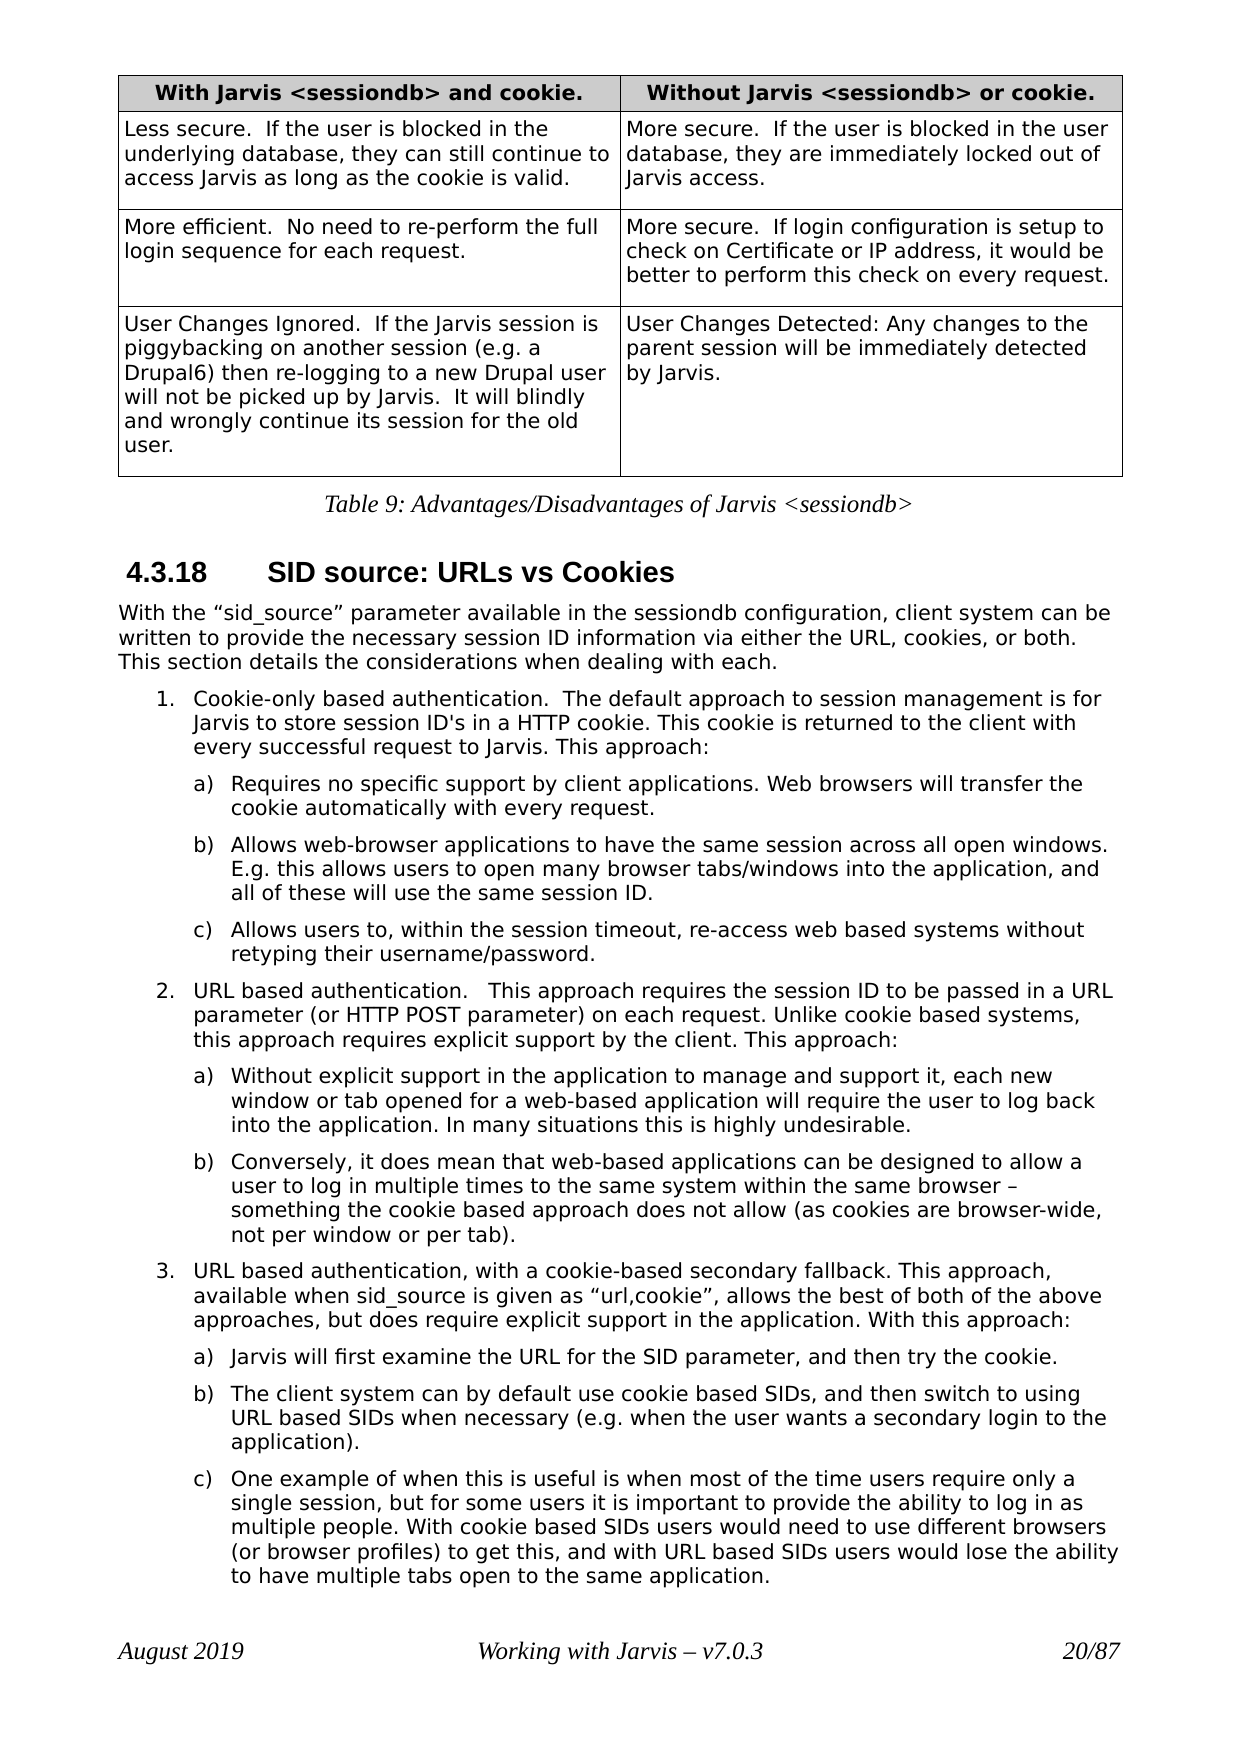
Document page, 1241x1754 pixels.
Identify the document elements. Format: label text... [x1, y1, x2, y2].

table_cell More efficient. No need to re-perform the full login sequence for each request. [119, 210, 620, 306]
list Requires no specific support by client applications. Web browsers will transfer the cookie automatically with every request. [193, 772, 1122, 820]
list URL based authentication, with a cookie-based secondary fallback. This approach, available when sid_source is given as “url,cookie”, allows the best of both of the above approaches, but does require explicit support in the application. With this approach: [156, 1259, 1122, 1332]
table_cell User Changes Detected: Any changes to the parent session will be immediately detected by Jarvis. [621, 307, 1122, 476]
subtitle SID source: URLs vs Cookies [118, 555, 1122, 589]
table_cell Less secure. If the user is blocked in the underlying database, they can still continue to access Jarvis as long as the cookie is valid. [119, 112, 620, 208]
text With the “sid_source” parameter available in the sessiondb configuration, client system can be written to provide the necessary session ID information via either the URL, cookies, or both. This section details the considerations when dealing with each. [118, 601, 1122, 674]
list URL based authentication. This approach requires the session ID to be passed in a URL parameter (or HTTP POST parameter) on each request. Unlike cookie based systems, this approach requires explicit support by the client. This approach: [156, 979, 1122, 1052]
list Allows web-browser applications to have the same session across all open windows. E.g. this allows users to open many browser tabs/windows into the application, and all of these will use the same session ID. [193, 833, 1122, 906]
list One example of when this is useful is when most of the time users require only a single session, but for some users it is important to provide the ability to log in as multiple people. With cookie based SIDs users would need to use different browsers (or browser profiles) to get this, and with URL based SIDs users would lose the ability to have multiple tabs open to the same application. [193, 1467, 1122, 1588]
list Conversely, it does mean that web-based applications can be designed to allow a user to log in multiple times to the same system within the same browser – something the cookie based approach does not allow (as cookies are browser-wide, not per window or per tab). [193, 1150, 1122, 1247]
table_cell More secure. If login configuration is setup to check on Certificate or IP address, it would be better to perform this check on every request. [621, 210, 1122, 306]
list Cookie-only based authentication. The default approach to session management is for Jarvis to store session ID's in a HTTP cookie. This cookie is returned to the client with every successful request to Jarvis. This approach: [156, 687, 1122, 759]
list Allows users to, within the session timeout, re-access web based systems without retyping their username/password. [193, 918, 1122, 967]
table_cell More secure. If the user is blocked in the user database, they are immediately locked out of Jarvis access. [621, 112, 1122, 208]
table_header Without Jarvis <sessiondb> or cookie. [621, 76, 1122, 111]
list Without explicit support in the application to manage and support it, each new window or tab opened for a web-based application will require the user to log back into the application. In many situations this is highly undesirable. [193, 1064, 1122, 1137]
table_header With Jarvis <sessiondb> and cookie. [119, 76, 620, 111]
table_cell User Changes Ignored. If the Jarvis session is piggybacking on another session (e.g. a Drupal6) then re-logging to a new Drupal user will not be picked up by Jarvis. It will blindly and wrongly continue its session for the old user. [119, 307, 620, 476]
text Table 9: Advantages/Disadvantages of Jarvis <sessiondb> [118, 489, 1122, 518]
list Jarvis will first examine the URL for the SID parameter, and then try the cookie. [193, 1345, 1122, 1369]
list The client system can by default use cookie based SIDs, and then switch to using URL based SIDs when necessary (e.g. when the user wants a secondary login to the application). [193, 1382, 1122, 1454]
